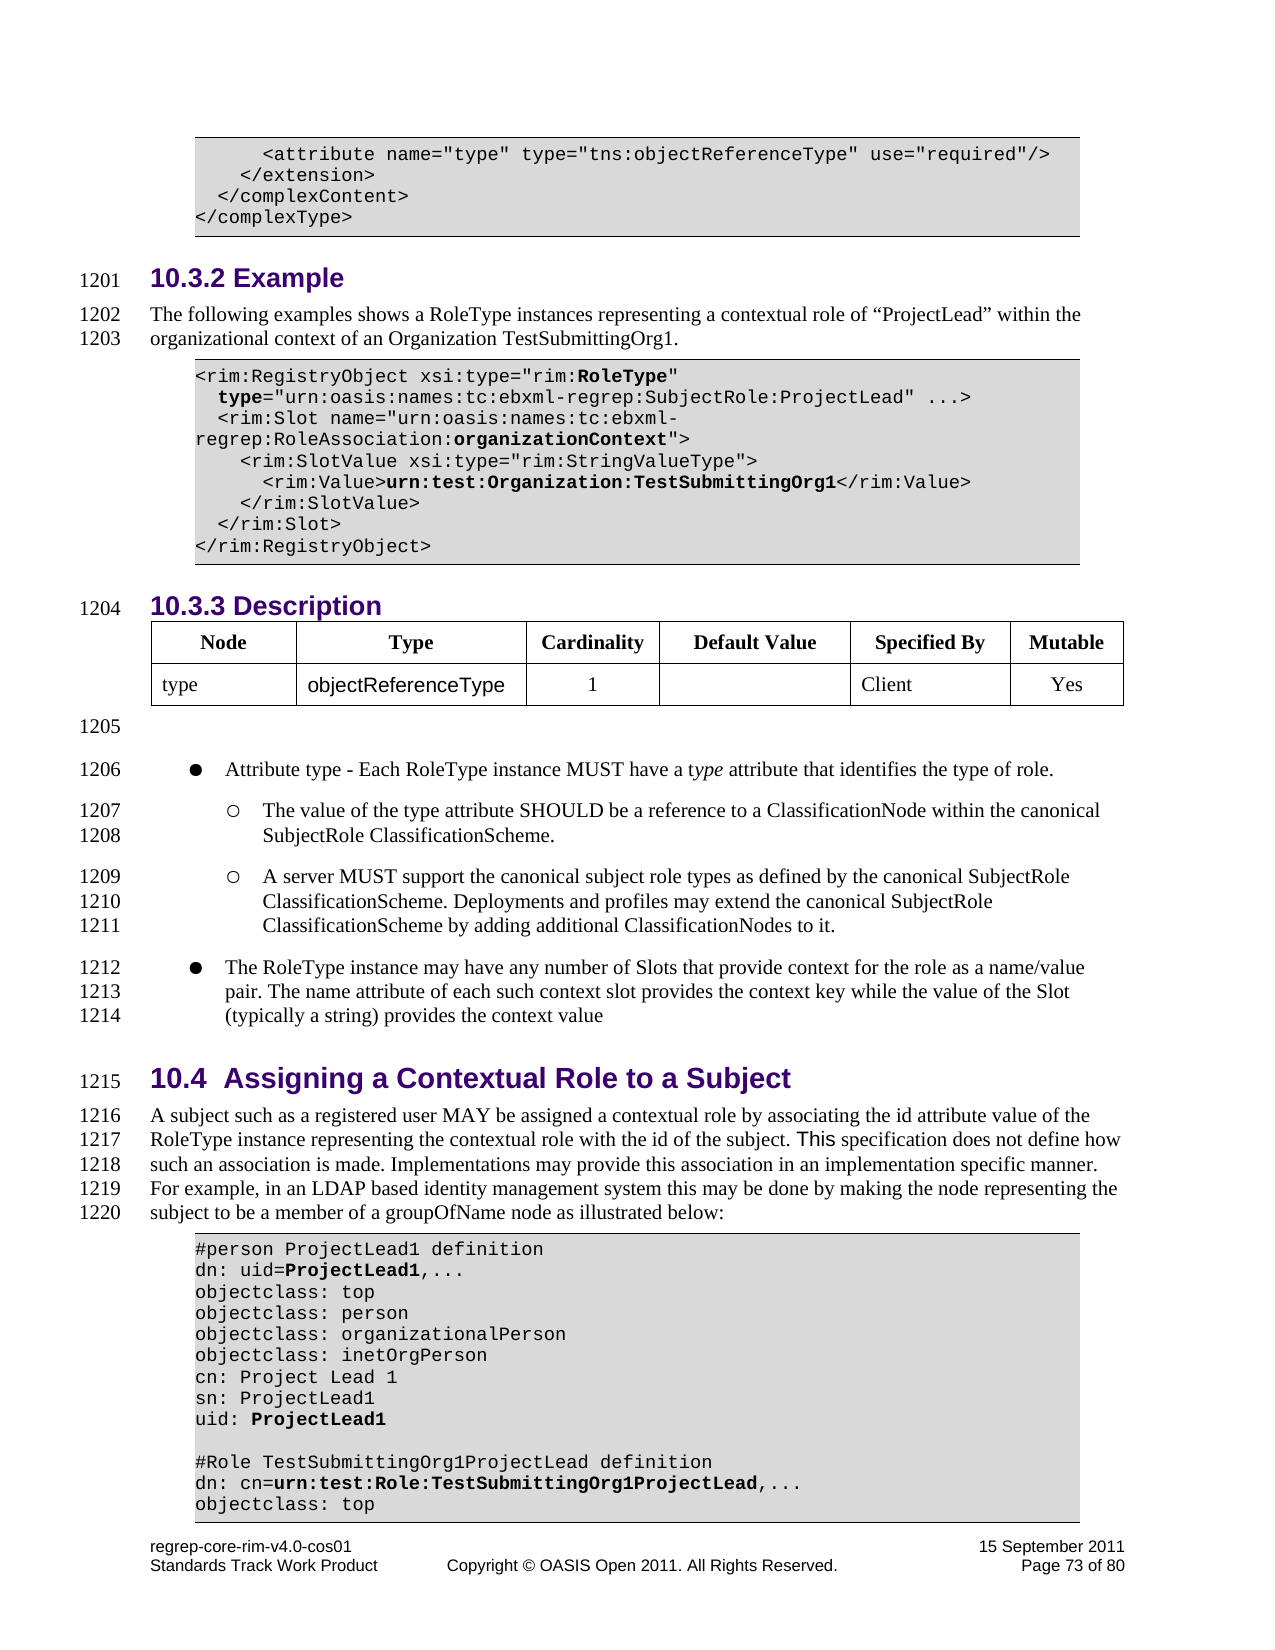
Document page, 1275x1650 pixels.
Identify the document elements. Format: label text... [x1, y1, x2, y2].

text objectclass: top [195, 1275, 1080, 1296]
text The following examples shows a RoleType instances representing a contextual role of “ProjectLead” within the organizational context of an Organization TestSubmittingOrg1. [150, 302, 1125, 350]
list Attribute type - Each RoleType instance MUST have a type attribute that identifies the type of role. [187, 756, 1125, 781]
text <rim:Value>urn:test:Organization:TestSubmittingOrg1</rim:Value> [195, 465, 1080, 487]
table_header Type [297, 622, 526, 663]
subtitle Example [150, 262, 1125, 293]
text dn: cn=urn:test:Role:TestSubmittingOrg1ProjectLead,... [195, 1466, 1080, 1488]
table_cell type [152, 664, 296, 705]
text <rim:RegistryObject xsi:type="rim:RoleType" [195, 360, 1080, 380]
table_cell 1 [527, 664, 659, 705]
table_header Default Value [660, 622, 850, 663]
text <rim:SlotValue xsi:type="rim:StringValueType"> [195, 444, 1080, 465]
table_header Node [152, 622, 296, 663]
text sn: ProjectLead1 [195, 1381, 1080, 1403]
text A subject such as a registered user MAY be assigned a contextual role by associating the id attribute value of the RoleType instance representing the contextual role with the id of the subject. This specification does not define how such an association is made. Implementations may provide this association in an implementation specific manner. For example, in an LDAP based identity management system this may be done by making the node representing the subject to be a member of a groupOfName node as illustrated below: [150, 1103, 1125, 1224]
table_header Cardinality [527, 622, 659, 663]
text #person ProjectLead1 definition [195, 1234, 1080, 1254]
table_header Mutable [1011, 622, 1123, 663]
text objectclass: organizationalPerson [195, 1318, 1080, 1339]
text uid: ProjectLead1 [195, 1403, 1080, 1424]
text objectclass: top [195, 1488, 1080, 1522]
text cn: Project Lead 1 [195, 1360, 1080, 1381]
text #Role TestSubmittingOrg1ProjectLead definition [195, 1445, 1080, 1466]
list The value of the type attribute SHOULD be a reference to a ClassificationNode within the canonical SubjectRole ClassificationScheme. [225, 798, 1125, 847]
text objectclass: person [195, 1296, 1080, 1318]
table_cell Yes [1011, 664, 1123, 705]
text <attribute name="type" type="tns:objectReferenceType" use="required"/> [195, 138, 1080, 158]
list The RoleType instance may have any number of Slots that provide context for the role as a name/value pair. The name attribute of each such context slot provides the context key while the value of the Slot (typically a string) provides the context value [187, 954, 1125, 1027]
text objectclass: inetOrgPerson [195, 1339, 1080, 1360]
text </rim:SlotValue> [195, 487, 1080, 508]
text </complexType> [195, 201, 1080, 236]
subtitle Description [150, 590, 1125, 621]
subtitle Assigning a Contextual Role to a Subject [150, 1061, 1125, 1094]
table_cell Client [851, 664, 1010, 705]
text type="urn:oasis:names:tc:ebxml-regrep:SubjectRole:ProjectLead" ...> [195, 380, 1080, 402]
list A server MUST support the canonical subject role types as defined by the canonical SubjectRole ClassificationScheme. Deployments and profiles may extend the canonical SubjectRole ClassificationScheme by adding additional ClassificationNodes to it. [225, 864, 1125, 937]
text </rim:RegistryObject> [195, 529, 1080, 564]
text dn: uid=ProjectLead1,... [195, 1254, 1080, 1275]
table_cell [660, 664, 850, 705]
table_header Specified By [851, 622, 1010, 663]
text </extension> [195, 158, 1080, 180]
text </complexContent> [195, 180, 1080, 201]
text </rim:Slot> [195, 508, 1080, 529]
text <rim:Slot name="urn:oasis:names:tc:ebxml-regrep:RoleAssociation:organizationContext"> [195, 402, 1080, 444]
table_cell objectReferenceType [297, 664, 526, 705]
